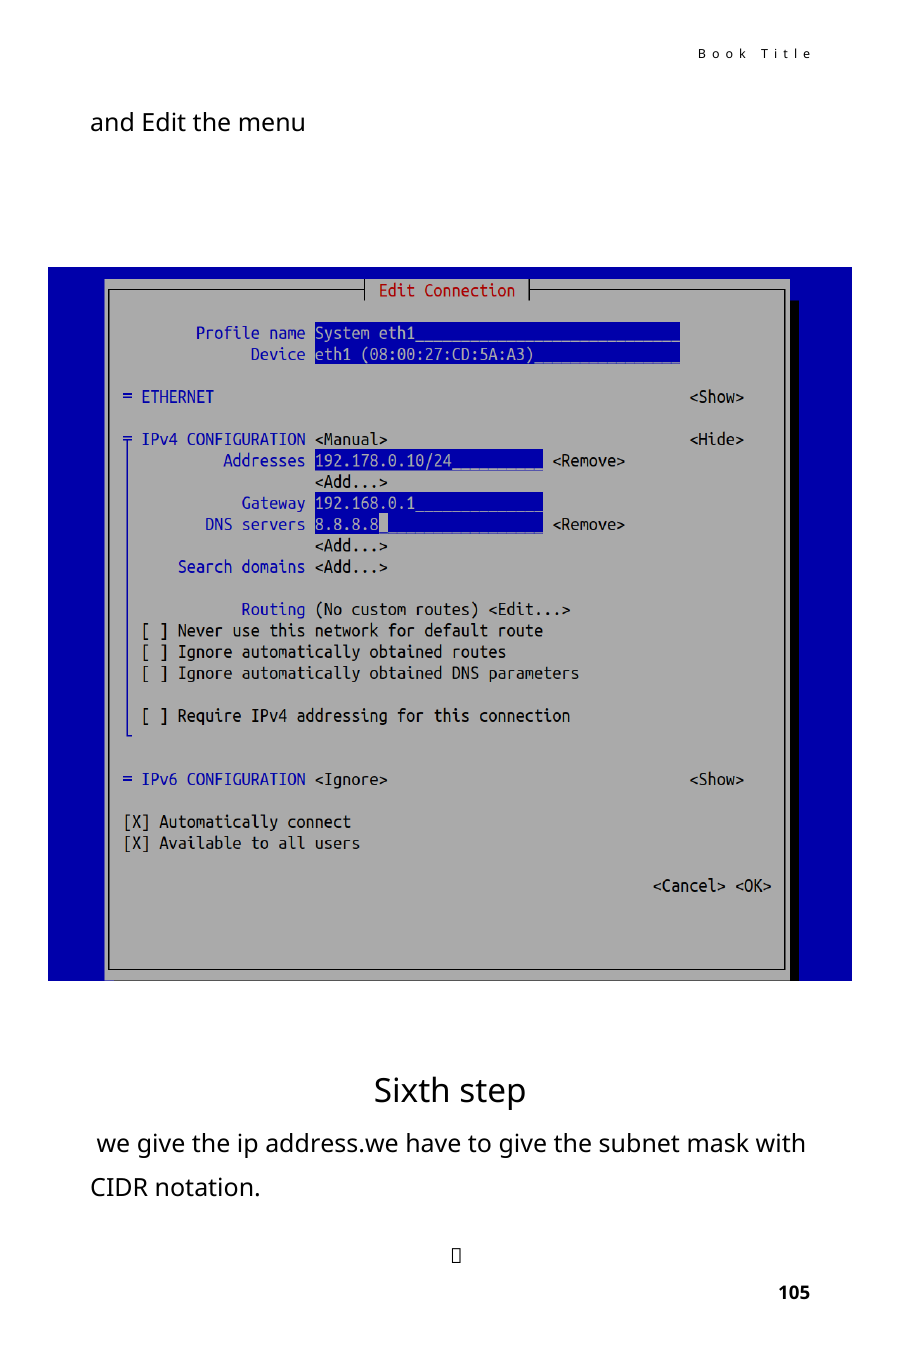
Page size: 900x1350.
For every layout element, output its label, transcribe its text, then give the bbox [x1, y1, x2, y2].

text and Edit the menu [90, 105, 810, 139]
picture [48, 267, 852, 981]
text Sixth step [90, 1067, 810, 1112]
text we give the ip address.we have to give the subnet mask with CIDR notation. [90, 1126, 810, 1204]
